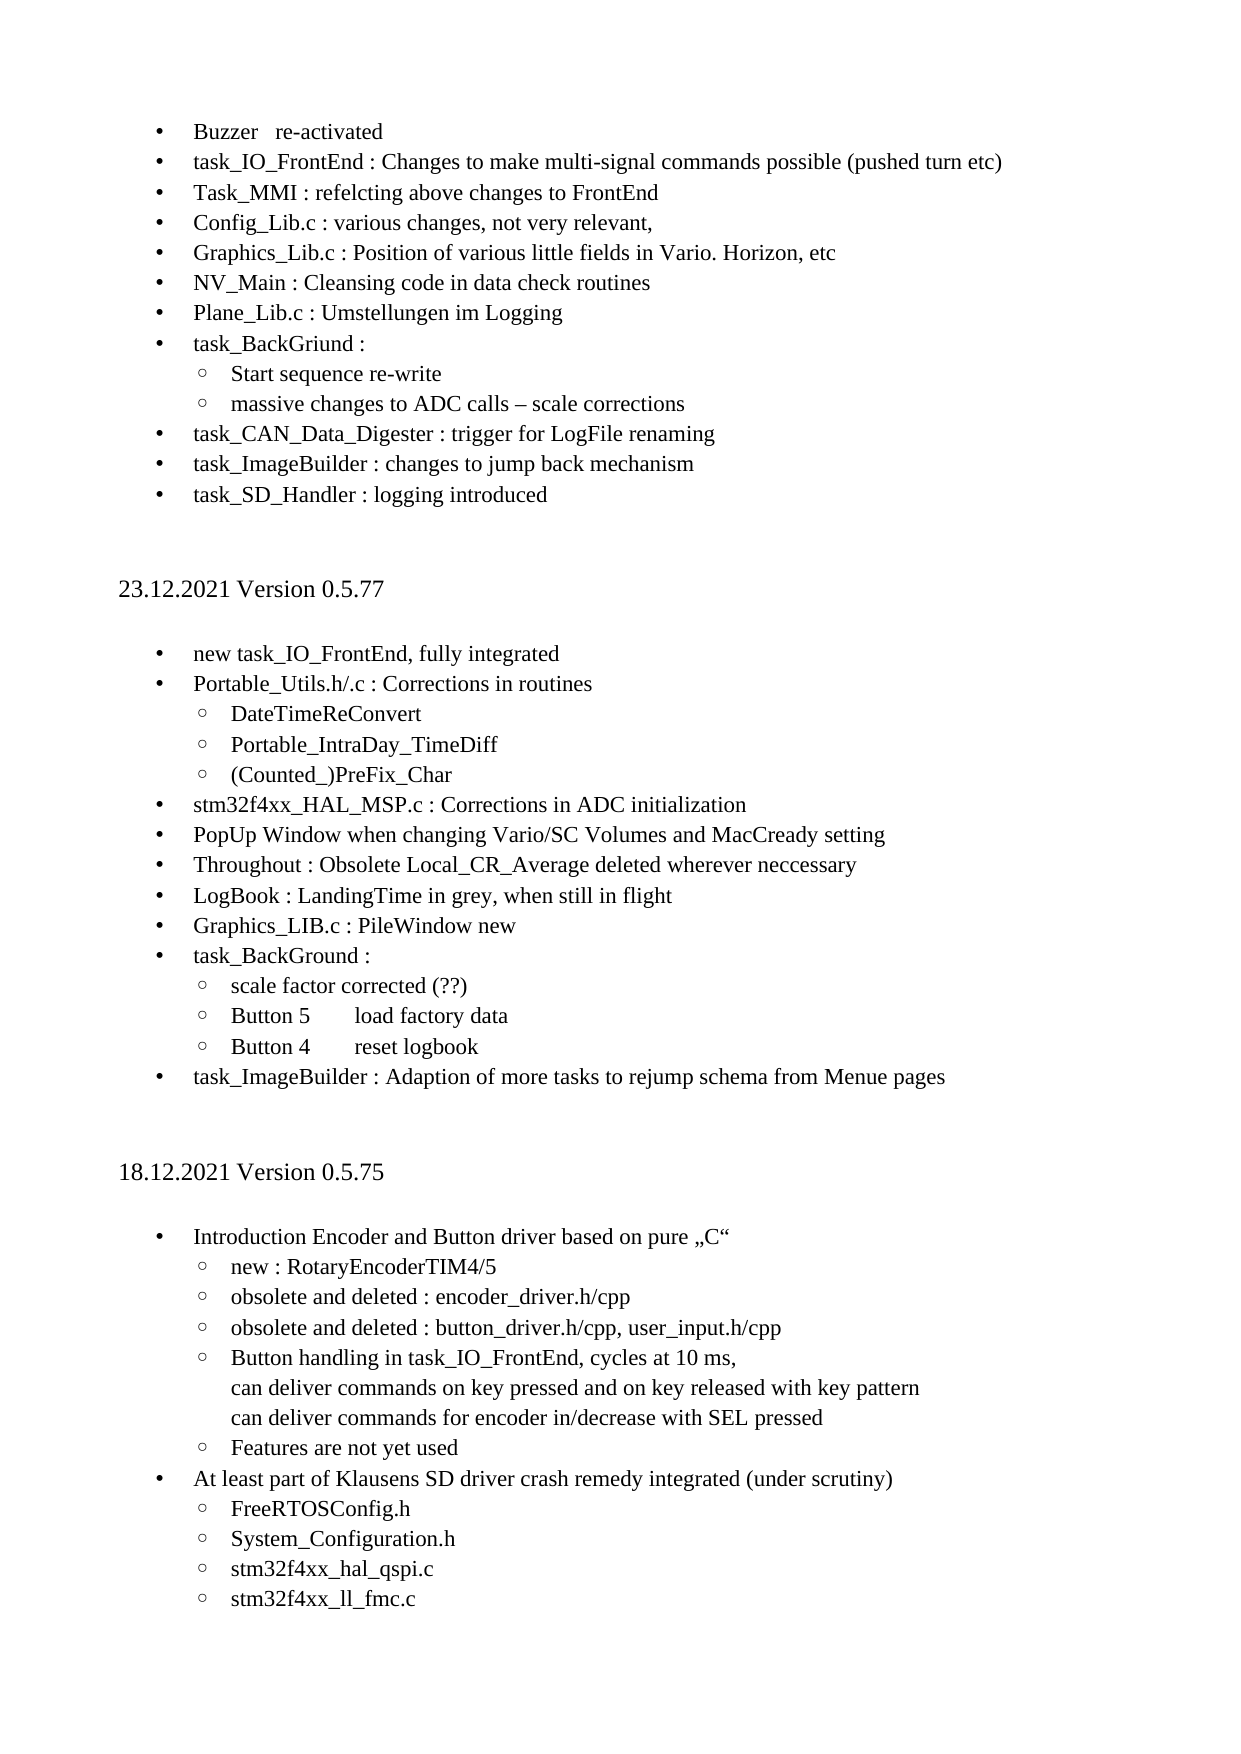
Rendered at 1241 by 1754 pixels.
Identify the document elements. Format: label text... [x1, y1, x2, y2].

list DateTimeReConvert [193, 701, 1122, 727]
list Buzzer re-activated [156, 118, 1122, 144]
list Throughout : Obsolete Local_CR_Average deleted wherever neccessary [156, 852, 1122, 878]
list task_ImageBuilder : Adaption of more tasks to rejump schema from Menue pages [156, 1063, 1122, 1122]
list task_SD_Handler : logging introduced [156, 481, 1122, 507]
list stm32f4xx_HAL_MSP.c : Corrections in ADC initialization [156, 791, 1122, 817]
list NV_Main : Cleansing code in data check routines [156, 269, 1122, 296]
list stm32f4xx_hal_qspi.c [193, 1555, 1122, 1582]
list Start sequence re-write [193, 360, 1122, 386]
list obsolete and deleted : encoder_driver.h/cpp [193, 1283, 1122, 1310]
list Task_MMI : refelcting above changes to FrontEnd [156, 178, 1122, 205]
list task_ImageBuilder : changes to jump back mechanism [156, 450, 1122, 477]
list task_IO_FrontEnd : Changes to make multi-signal commands possible (pushed turn etc) [156, 148, 1122, 175]
list Features are not yet used [193, 1434, 1122, 1461]
list Config_Lib.c : various changes, not very relevant, [156, 209, 1122, 235]
list PopUp Window when changing Vario/SC Volumes and MacCready setting [156, 821, 1122, 848]
list Portable_Utils.h/.c : Corrections in routines [156, 670, 1122, 697]
list Portable_IntraDay_TimeDiff [193, 731, 1122, 757]
list task_BackGround : [156, 942, 1122, 968]
list At least part of Klausens SD driver crash remedy integrated (under scrutiny) [156, 1464, 1122, 1491]
list Graphics_Lib.c : Position of various little fields in Vario. Horizon, etc [156, 239, 1122, 265]
list (Counted_)PreFix_Char [193, 761, 1122, 787]
list FreeRTOSConfig.h [193, 1495, 1122, 1521]
list Button 4 reset logbook [193, 1033, 1122, 1059]
list Introduction Encoder and Button driver based on pure „C“ [156, 1223, 1122, 1249]
list scale factor corrected (??) [193, 972, 1122, 999]
list task_BackGriund : [156, 329, 1122, 356]
list Graphics_LIB.c : PileWindow new [156, 912, 1122, 938]
list System_Configuration.h [193, 1525, 1122, 1551]
list LogBook : LandingTime in grey, when still in flight [156, 882, 1122, 908]
text 23.12.2021 Version 0.5.77 [118, 574, 1122, 603]
list obsolete and deleted : button_driver.h/cpp, user_input.h/cpp [193, 1313, 1122, 1340]
list Button handling in task_IO_FrontEnd, cycles at 10 ms, can deliver commands on key pressed and on key released with key pattern can deliver commands for encoder in/decrease with SEL pressed [193, 1344, 1122, 1431]
list stm32f4xx_ll_fmc.c [193, 1585, 1122, 1612]
list new task_IO_FrontEnd, fully integrated [156, 640, 1122, 666]
list new : RotaryEncoderTIM4/5 [193, 1253, 1122, 1279]
list Plane_Lib.c : Umstellungen im Logging [156, 299, 1122, 326]
list Button 5 load factory data [193, 1003, 1122, 1029]
text 18.12.2021 Version 0.5.75 [118, 1157, 1122, 1186]
list task_CAN_Data_Digester : trigger for LogFile renaming [156, 420, 1122, 447]
list massive changes to ADC calls – scale corrections [193, 390, 1122, 416]
